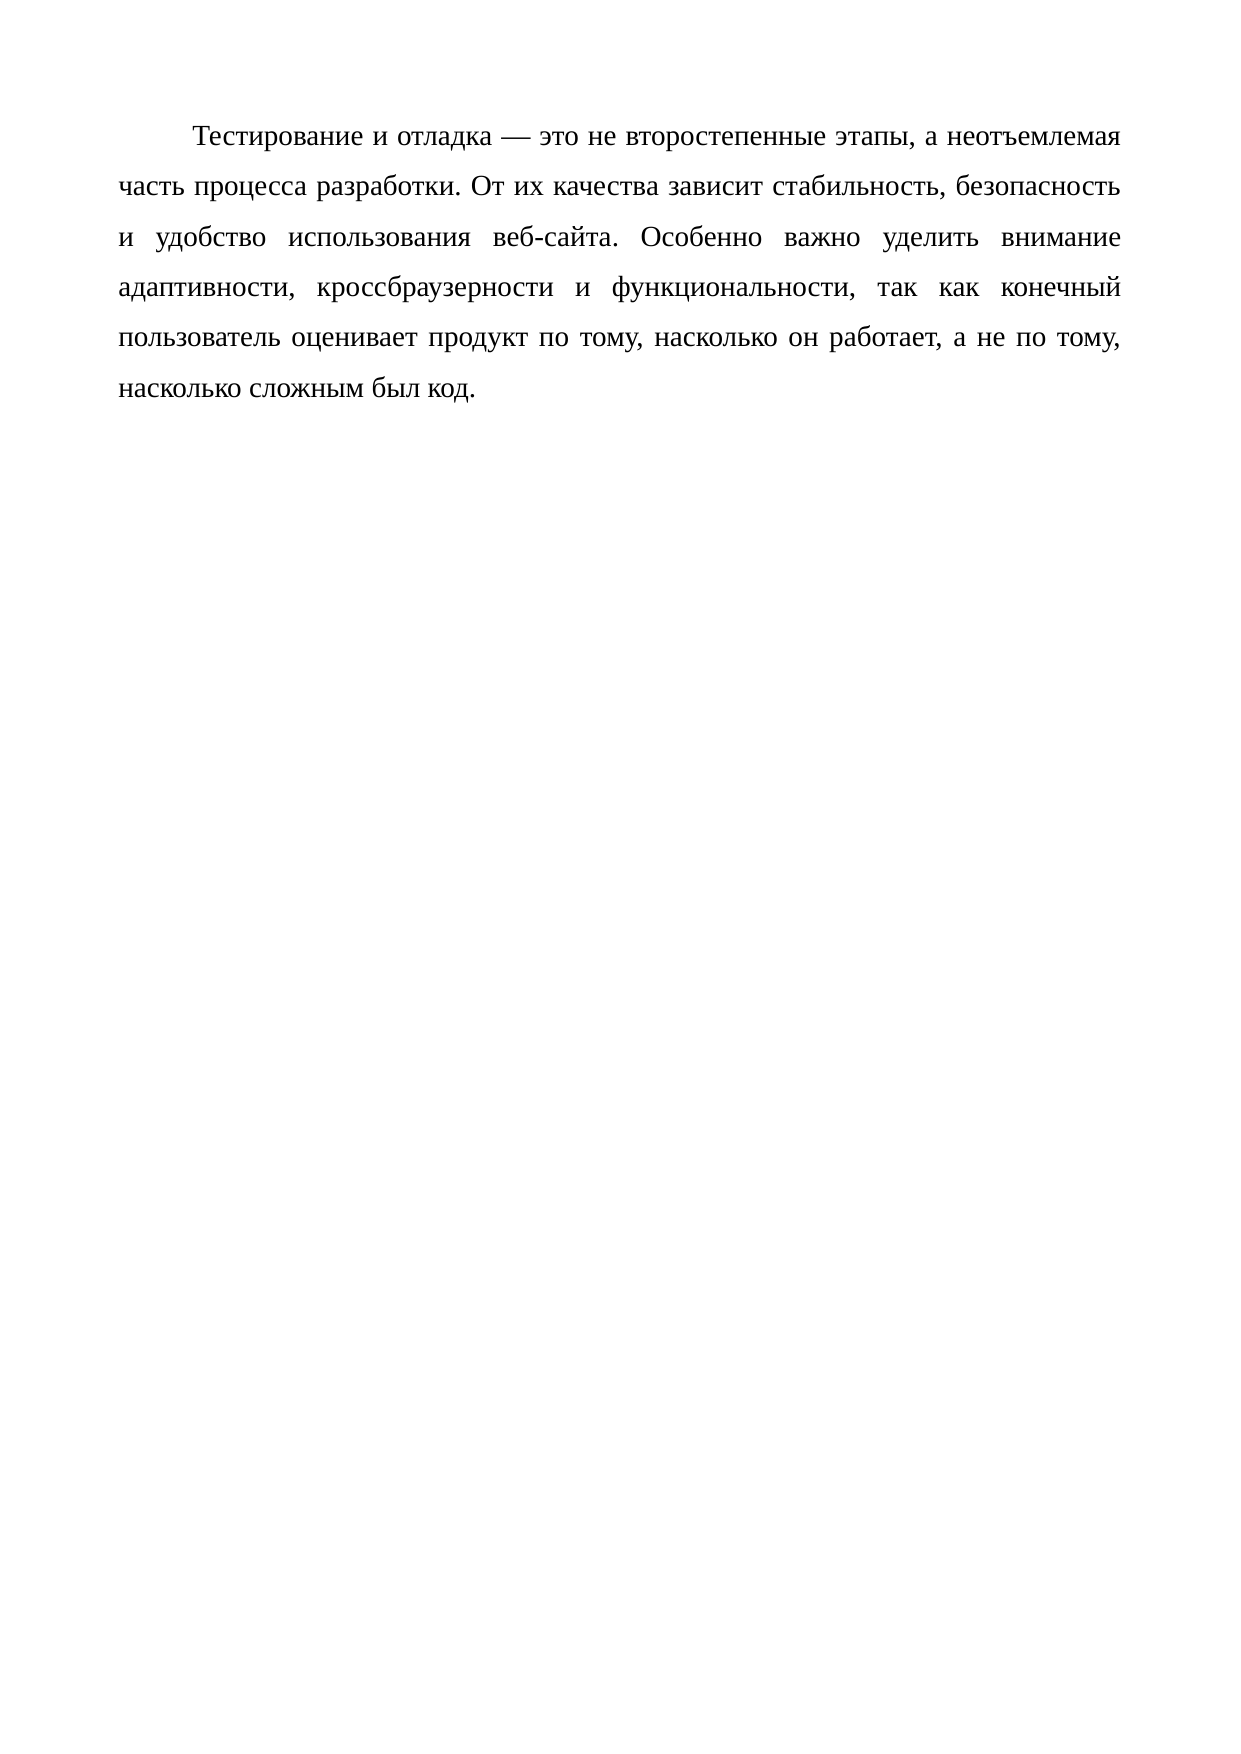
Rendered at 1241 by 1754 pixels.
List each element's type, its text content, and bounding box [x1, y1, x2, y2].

text Тестирование и отладка — это не второстепенные этапы, а неотъемлемая часть процесса разработки. От их качества зависит стабильность, безопасность и удобство использования веб-сайта. Особенно важно уделить внимание адаптивности, кроссбраузерности и функциональности, так как конечный пользователь оценивает продукт по тому, насколько он работает, а не по тому, насколько сложным был код. [118, 118, 1122, 403]
